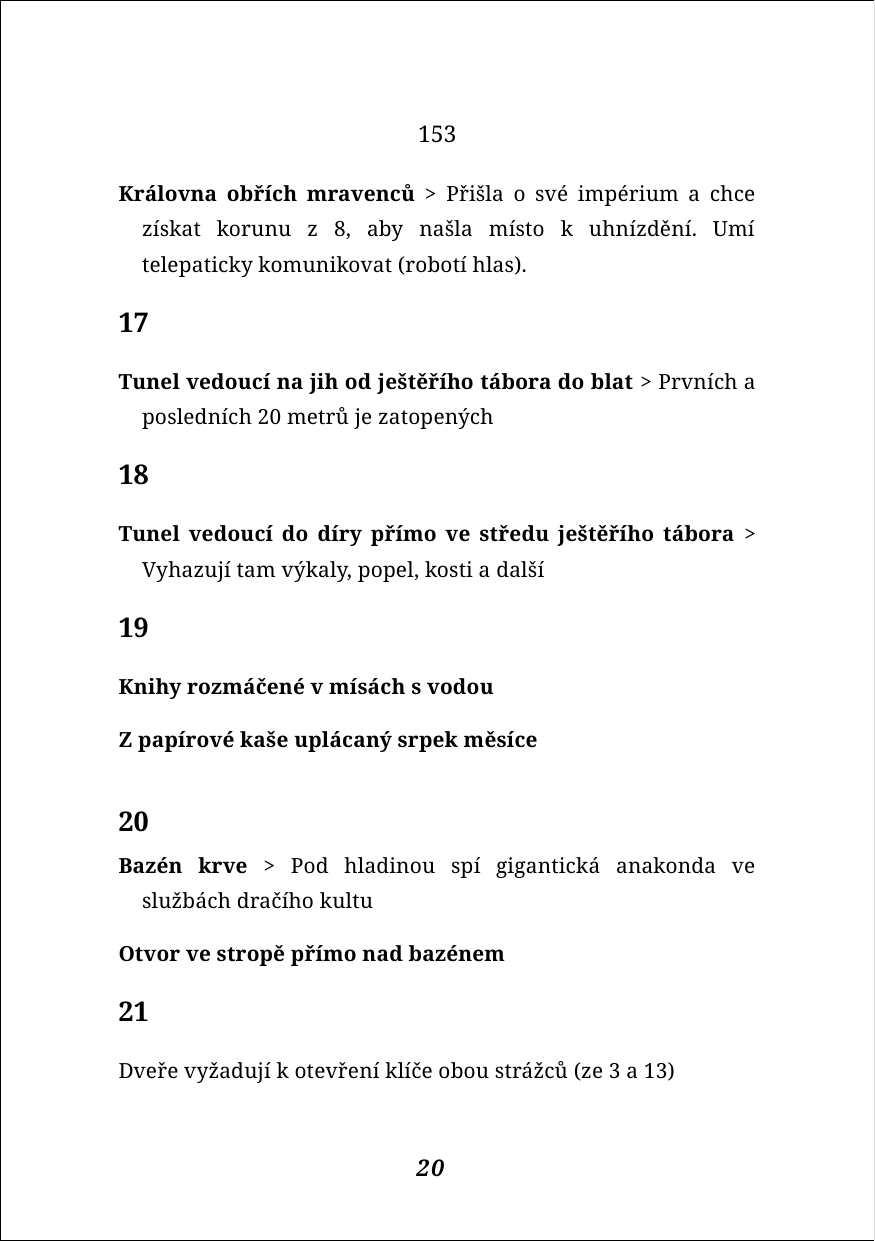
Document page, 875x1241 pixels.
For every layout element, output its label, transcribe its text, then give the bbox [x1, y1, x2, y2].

text Knihy rozmáčené v mísách s vodou [118, 672, 756, 700]
text Bazén krve > Pod hladinou spí gigantická anakonda ve službách dračího kultu [118, 851, 756, 915]
text Z papírové kaše uplácaný srpek měsíce [118, 725, 756, 754]
subtitle 20 [118, 802, 756, 839]
text 17 [118, 303, 756, 340]
text Dveře vyžadují k otevření klíče obou strážců (ze 3 a 13) [118, 1056, 756, 1085]
text 21 [118, 993, 756, 1029]
text 18 [118, 456, 756, 493]
text Královna obřích mravenců > Přišla o své impérium a chce získat korunu z 8, aby našla místo k uhnízdění. Umí telepaticky komunikovat (robotí hlas). [118, 179, 756, 278]
text 19 [118, 608, 756, 645]
text Tunel vedoucí na jih od ještěřího tábora do blat > Prvních a posledních 20 metrů je zatopených [118, 367, 756, 431]
text Otvor ve stropě přímo nad bazénem [118, 939, 756, 968]
text Tunel vedoucí do díry přímo ve středu ještěřího tábora > Vyhazují tam výkaly, popel, kosti a další [118, 519, 756, 583]
